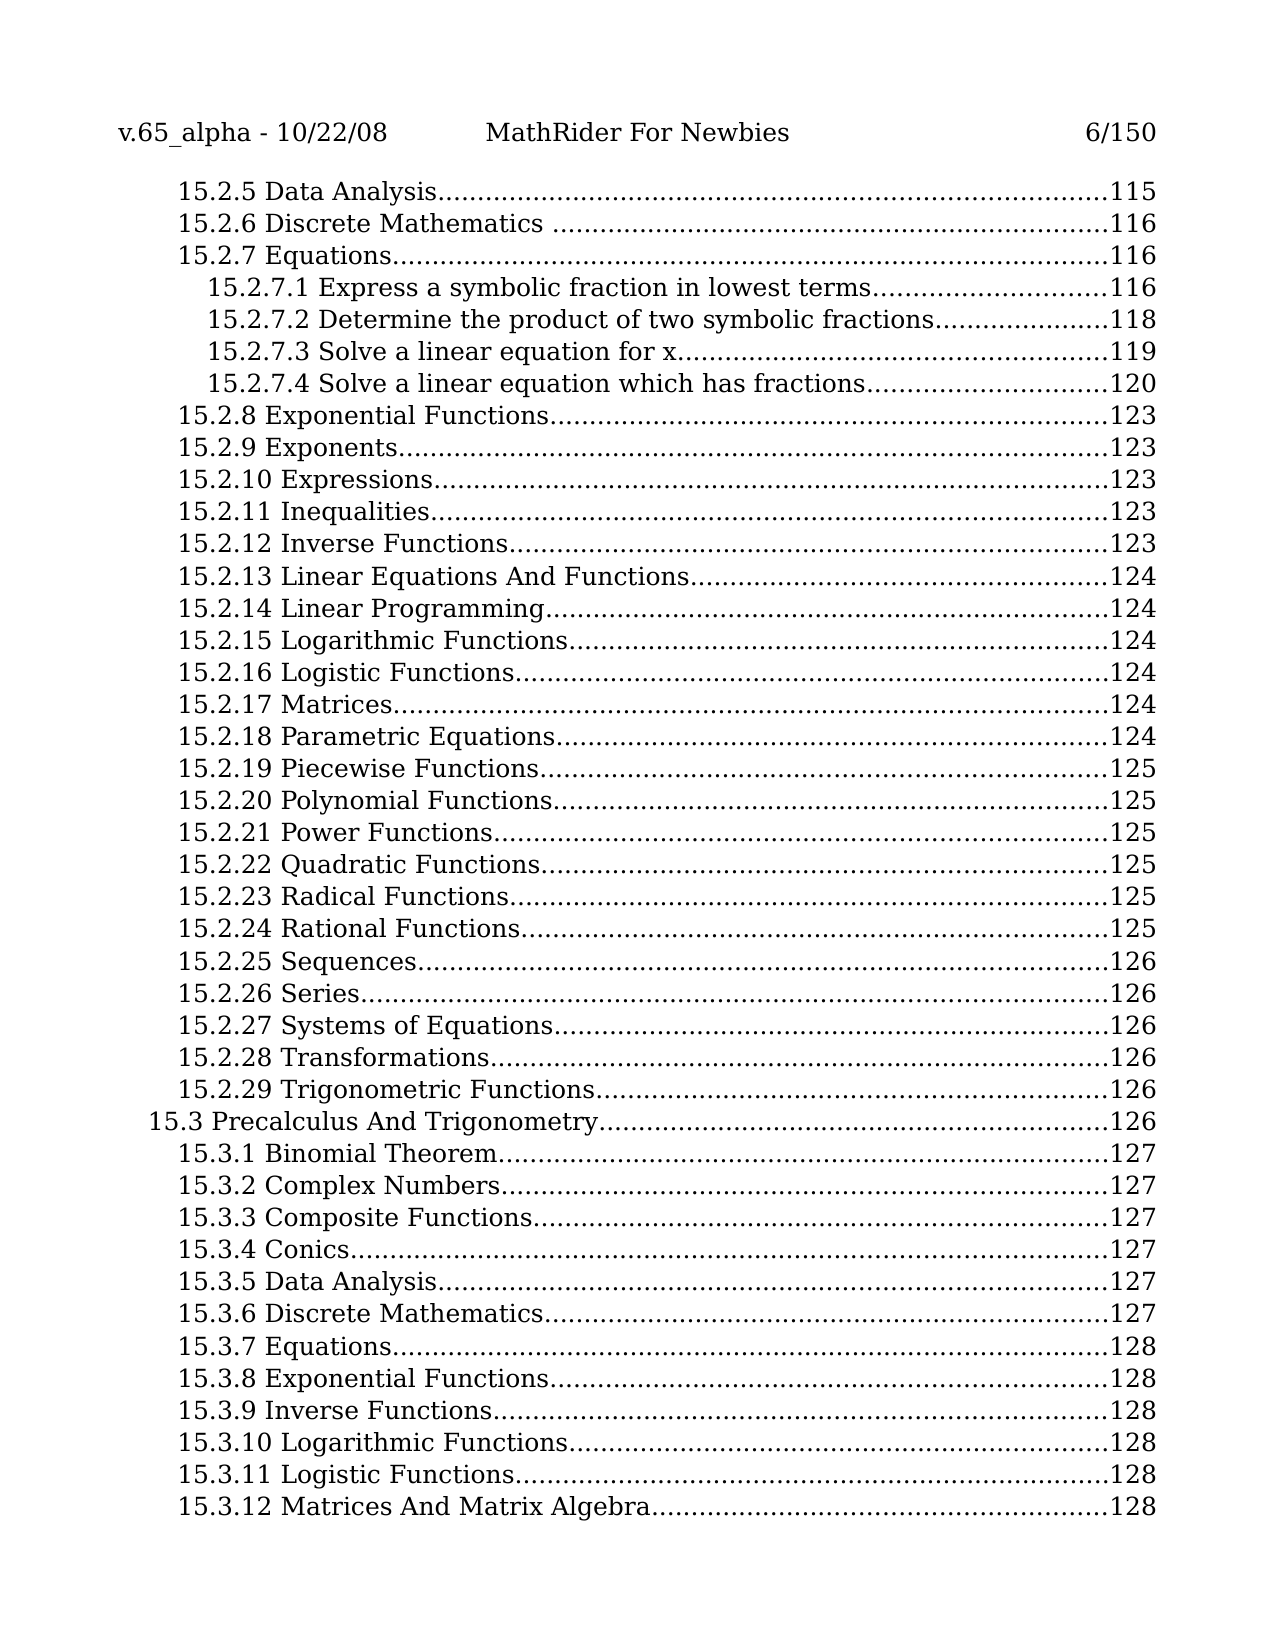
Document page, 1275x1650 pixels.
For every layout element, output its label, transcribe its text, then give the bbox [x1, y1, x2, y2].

text 15.2.10 Expressions 123 [177, 466, 1157, 495]
text 15.3.6 Discrete Mathematics 127 [177, 1300, 1157, 1329]
text 15.2.25 Sequences 126 [177, 947, 1157, 976]
text 15.3.11 Logistic Functions 128 [177, 1460, 1157, 1489]
text 15.2.27 Systems of Equations 126 [177, 1011, 1157, 1040]
text 15.3 Precalculus And Trigonometry 126 [148, 1107, 1157, 1136]
text 15.3.8 Exponential Functions 128 [177, 1364, 1157, 1393]
text 15.2.23 Radical Functions 125 [177, 883, 1157, 912]
text 15.3.5 Data Analysis 127 [177, 1268, 1157, 1297]
text 15.2.7.1 Express a symbolic fraction in lowest terms 116 [207, 273, 1157, 302]
text 15.2.16 Logistic Functions 124 [177, 658, 1157, 687]
text 15.2.29 Trigonometric Functions 126 [177, 1075, 1157, 1104]
text 15.2.5 Data Analysis 115 [177, 177, 1157, 206]
text 15.2.6 Discrete Mathematics 116 [177, 209, 1157, 238]
text 15.2.19 Piecewise Functions 125 [177, 754, 1157, 783]
text 15.2.20 Polynomial Functions 125 [177, 786, 1157, 816]
text 15.2.21 Power Functions 125 [177, 818, 1157, 848]
text 15.2.12 Inverse Functions 123 [177, 530, 1157, 559]
text 15.3.4 Conics 127 [177, 1236, 1157, 1265]
text 15.2.28 Transformations 126 [177, 1043, 1157, 1072]
text 15.3.12 Matrices And Matrix Algebra 128 [177, 1492, 1157, 1521]
text 15.2.26 Series 126 [177, 979, 1157, 1008]
text 15.3.2 Complex Numbers 127 [177, 1171, 1157, 1201]
text 15.2.9 Exponents 123 [177, 433, 1157, 463]
text 15.2.18 Parametric Equations 124 [177, 722, 1157, 751]
text 15.2.7.4 Solve a linear equation which has fractions 120 [207, 369, 1157, 398]
text 15.2.7 Equations 116 [177, 241, 1157, 270]
text 15.2.22 Quadratic Functions 125 [177, 851, 1157, 880]
text 15.3.7 Equations 128 [177, 1332, 1157, 1361]
text 15.2.24 Rational Functions 125 [177, 915, 1157, 944]
text 15.3.1 Binomial Theorem 127 [177, 1139, 1157, 1168]
text 15.2.13 Linear Equations And Functions 124 [177, 562, 1157, 591]
text 15.2.14 Linear Programming 124 [177, 594, 1157, 623]
text 15.3.10 Logarithmic Functions 128 [177, 1428, 1157, 1457]
text 15.2.17 Matrices 124 [177, 690, 1157, 719]
text 15.2.7.3 Solve a linear equation for x 119 [207, 337, 1157, 366]
text 15.2.7.2 Determine the product of two symbolic fractions 118 [207, 305, 1157, 334]
text 15.3.3 Composite Functions 127 [177, 1203, 1157, 1233]
text 15.2.11 Inequalities 123 [177, 498, 1157, 527]
text 15.3.9 Inverse Functions 128 [177, 1396, 1157, 1425]
text 15.2.15 Logarithmic Functions 124 [177, 626, 1157, 655]
text 15.2.8 Exponential Functions 123 [177, 401, 1157, 431]
